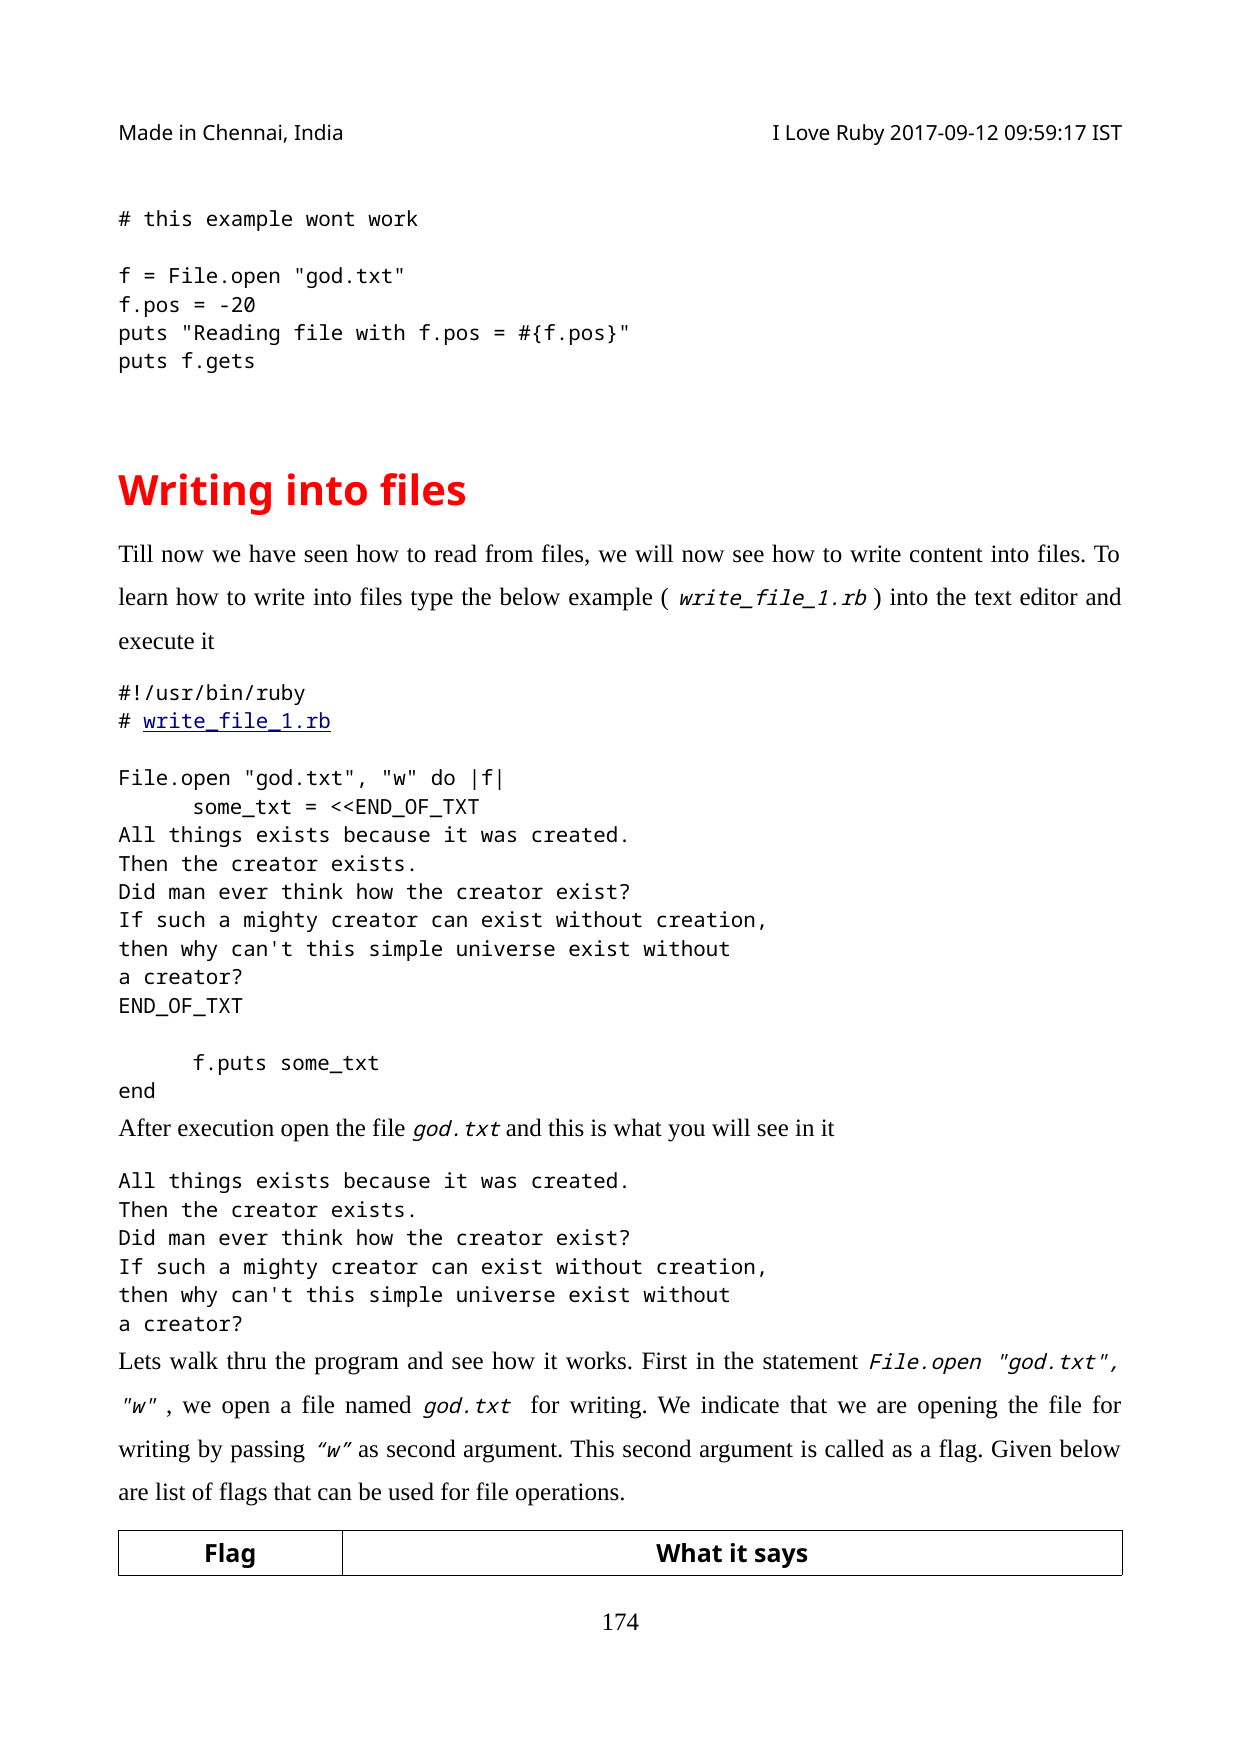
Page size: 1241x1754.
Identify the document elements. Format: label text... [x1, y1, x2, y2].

text Lets walk thru the program and see how it works. First in the statement File.open "god.txt", "w" , we open a file named god.txt for writing. We indicate that we are opening the file for writing by passing “w” as second argument. This second argument is called as a flag. Given below are list of flags that can be used for file operations. [118, 1346, 1122, 1506]
text Did man ever think how the creator exist? [118, 877, 1122, 906]
text All things exists because it was created. [118, 820, 1122, 849]
text f.pos = -20 [118, 290, 1122, 318]
text a creator? [118, 962, 1122, 991]
text Did man ever think how the creator exist? [118, 1223, 1122, 1252]
text File.open "god.txt", "w" do |f| [118, 763, 1122, 792]
text some_txt = <<END_OF_TXT [118, 792, 1122, 820]
text # this example wont work [118, 204, 1122, 233]
text end [118, 1076, 1122, 1104]
text #!/usr/bin/ruby [118, 678, 1122, 706]
text # write_file_1.rb [118, 706, 1122, 735]
text Then the creator exists. [118, 1195, 1122, 1223]
text then why can't this simple universe exist without [118, 934, 1122, 962]
text Then the creator exists. [118, 849, 1122, 877]
text f = File.open "god.txt" [118, 261, 1122, 290]
text END_OF_TXT [118, 991, 1122, 1019]
table_header Flag [119, 1531, 342, 1575]
text All things exists because it was created. [118, 1166, 1122, 1195]
text If such a mighty creator can exist without creation, [118, 1252, 1122, 1280]
text puts f.gets [118, 347, 1122, 375]
text After execution open the file god.txt and this is what you will see in it [118, 1113, 1122, 1143]
text a creator? [118, 1309, 1122, 1337]
table_header What it says [343, 1531, 1122, 1575]
text puts "Reading file with f.pos = #{f.pos}" [118, 318, 1122, 347]
text Till now we have seen how to read from files, we will now see how to write content into files. To learn how to write into files type the below example ( write_file_1.rb ) into the text editor and execute it [118, 539, 1122, 655]
text If such a mighty creator can exist without creation, [118, 906, 1122, 934]
text f.puts some_txt [118, 1048, 1122, 1076]
subtitle Writing into files [118, 461, 1122, 518]
text then why can't this simple universe exist without [118, 1280, 1122, 1309]
